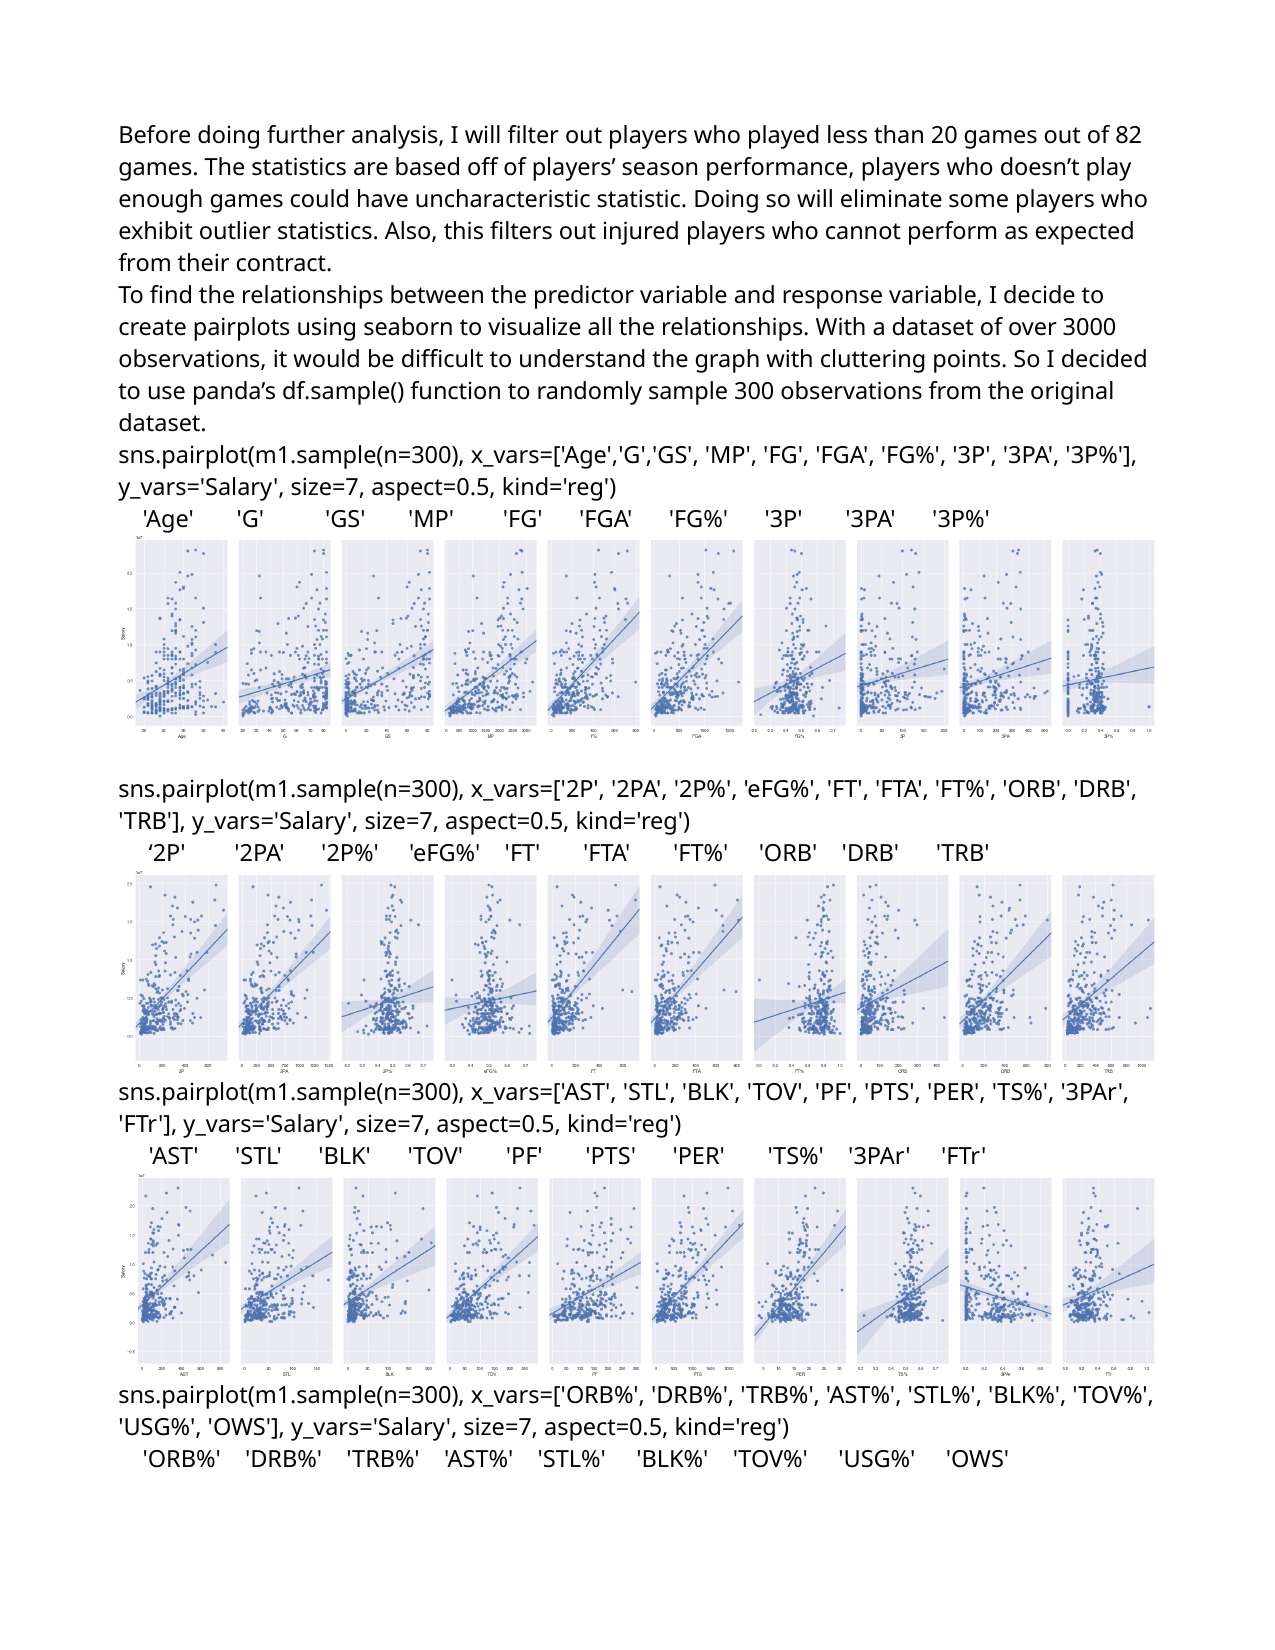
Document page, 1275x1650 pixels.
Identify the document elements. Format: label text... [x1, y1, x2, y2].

text sns.pairplot(m1.sample(n=300), x_vars=['AST', 'STL', 'BLK', 'TOV', 'PF', 'PTS', 'PER', 'TS%', '3PAr', 'FTr'], y_vars='Salary', size=7, aspect=0.5, kind='reg') [118, 1076, 1157, 1139]
text ‘2P' '2PA' '2P%' 'eFG%' 'FT' 'FTA' 'FT%' 'ORB' 'DRB' 'TRB' [118, 837, 1157, 868]
text Before doing further analysis, I will filter out players who played less than 20 games out of 82 games. The statistics are based off of players’ season performance, players who doesn’t play enough games could have uncharacteristic statistic. Doing so will eliminate some players who exhibit outlier statistics. Also, this filters out injured players who cannot perform as expected from their contract. [118, 118, 1157, 278]
picture [118, 533, 1157, 741]
text 'AST' 'STL' 'BLK' 'TOV' 'PF' 'PTS' 'PER' 'TS%' '3PAr' 'FTr' [118, 1139, 1157, 1171]
text sns.pairplot(m1.sample(n=300), x_vars=['ORB%', 'DRB%', 'TRB%', 'AST%', 'STL%', 'BLK%', 'TOV%', 'USG%', 'OWS'], y_vars='Salary', size=7, aspect=0.5, kind='reg') [118, 1379, 1157, 1442]
text 'Age' 'G' 'GS' 'MP' 'FG' 'FGA' 'FG%' '3P' '3PA' '3P%' [118, 502, 1157, 533]
picture [118, 868, 1157, 1076]
text sns.pairplot(m1.sample(n=300), x_vars=['Age','G','GS', 'MP', 'FG', 'FGA', 'FG%', '3P', '3PA', '3P%'], y_vars='Salary', size=7, aspect=0.5, kind='reg') [118, 438, 1157, 502]
picture [118, 1171, 1157, 1379]
text sns.pairplot(m1.sample(n=300), x_vars=['2P', '2PA', '2P%', 'eFG%', 'FT', 'FTA', 'FT%', 'ORB', 'DRB', 'TRB'], y_vars='Salary', size=7, aspect=0.5, kind='reg') [118, 773, 1157, 837]
text To find the relationships between the predictor variable and response variable, I decide to create pairplots using seaborn to visualize all the relationships. With a dataset of over 3000 observations, it would be difficult to understand the graph with cluttering points. So I decided to use panda’s df.sample() function to randomly sample 300 observations from the original dataset. [118, 278, 1157, 438]
text 'ORB%' 'DRB%' 'TRB%' 'AST%' 'STL%' 'BLK%' 'TOV%' 'USG%' 'OWS' [118, 1442, 1157, 1474]
